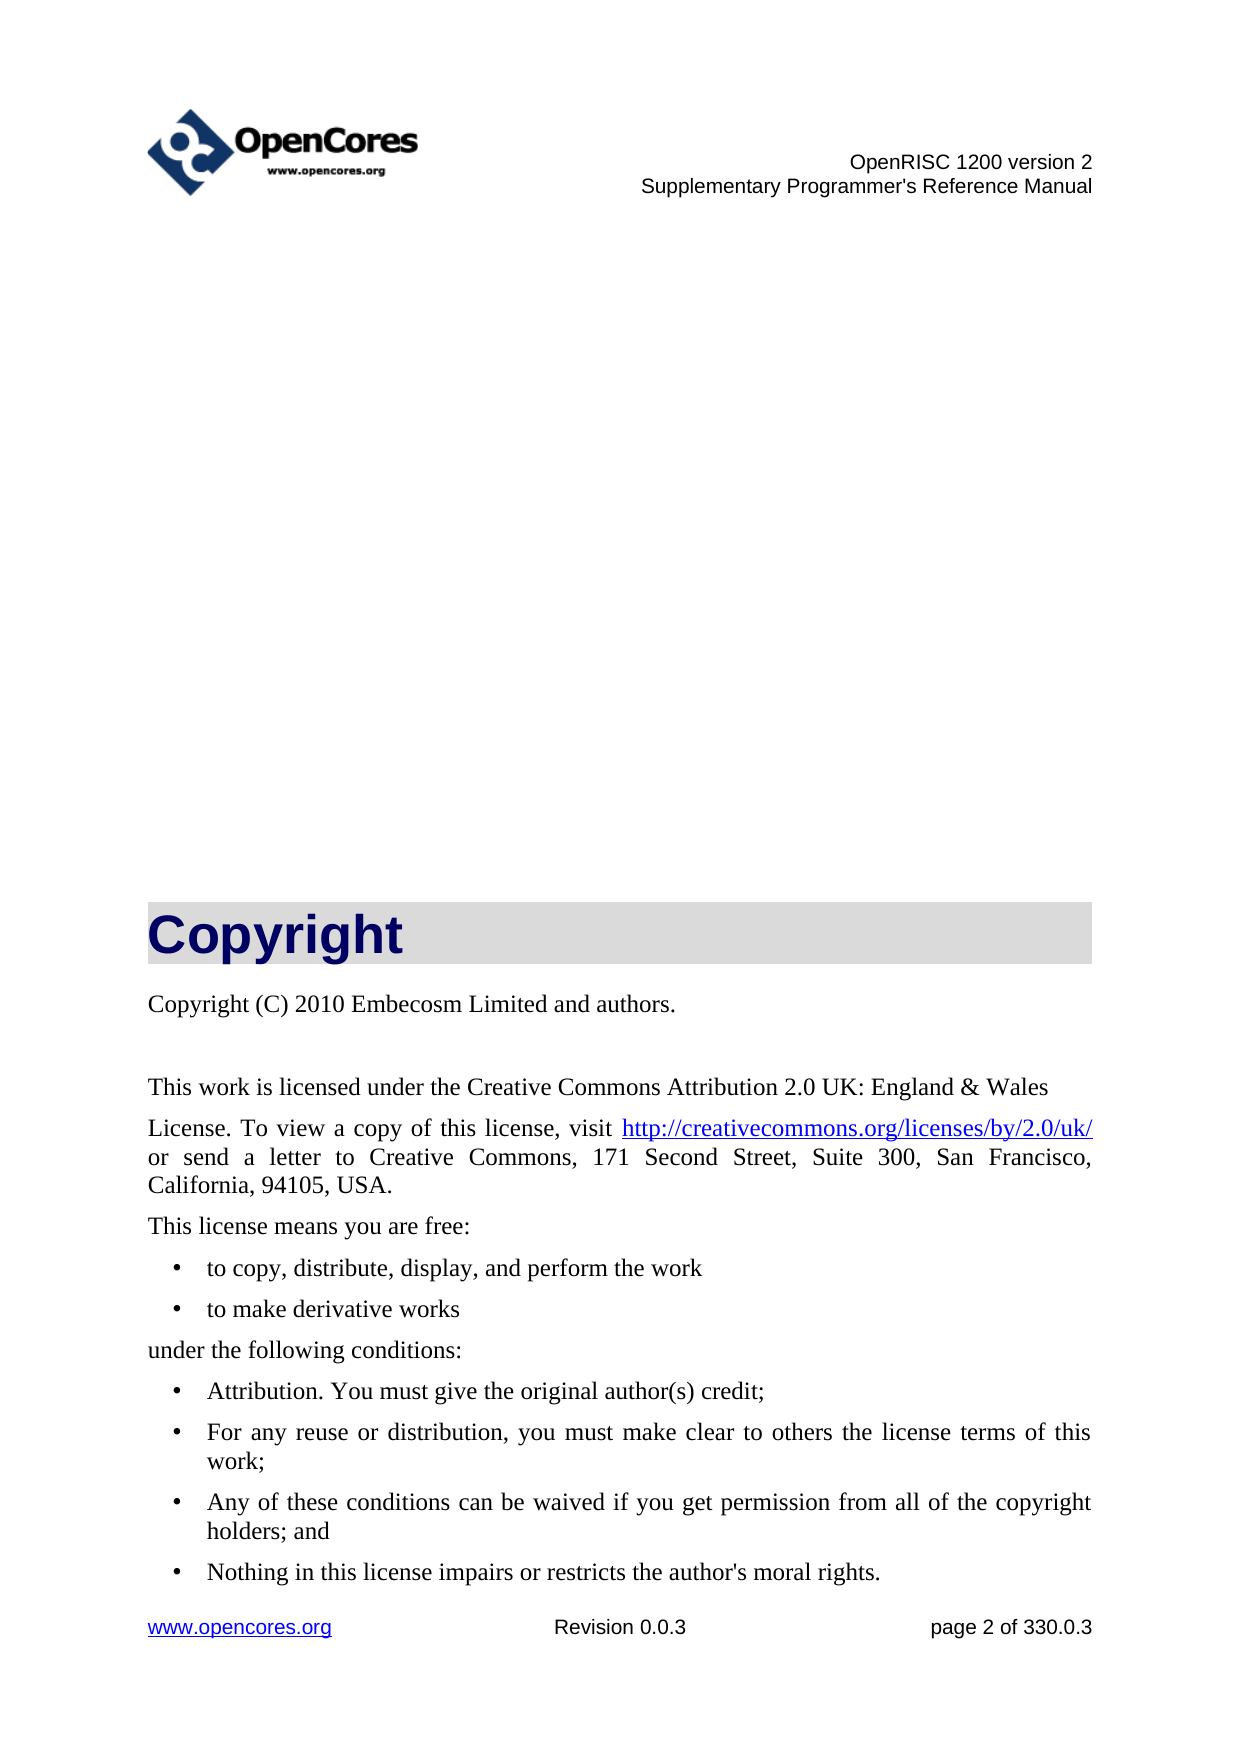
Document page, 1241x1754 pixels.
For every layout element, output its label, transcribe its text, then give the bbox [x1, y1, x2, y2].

picture [147, 109, 418, 196]
text Copyright (C) 2010 Embecosm Limited and authors. [148, 989, 1092, 1018]
list to make derivative works [177, 1294, 1092, 1322]
text under the following conditions: [148, 1335, 1092, 1364]
list For any reuse or distribution, you must make clear to others the license terms of this work; [177, 1417, 1092, 1475]
list to copy, distribute, display, and perform the work [177, 1253, 1092, 1281]
list Nothing in this license impairs or restricts the author's moral rights. [177, 1557, 1092, 1586]
text This license means you are free: [148, 1211, 1092, 1240]
list Attribution. You must give the original author(s) credit; [177, 1376, 1092, 1405]
text This work is licensed under the Creative Commons Attribution 2.0 UK: England & Wales [148, 1072, 1092, 1100]
subtitle Copyright [148, 902, 1092, 964]
text License. To view a copy of this license, visit http://creativecommons.org/licenses/by/2.0/uk/ or send a letter to Creative Commons, 171 Second Street, Suite 300, San Francisco, California, 94105, USA. [148, 1113, 1092, 1199]
list Any of these conditions can be waived if you get permission from all of the copyright holders; and [177, 1487, 1092, 1544]
